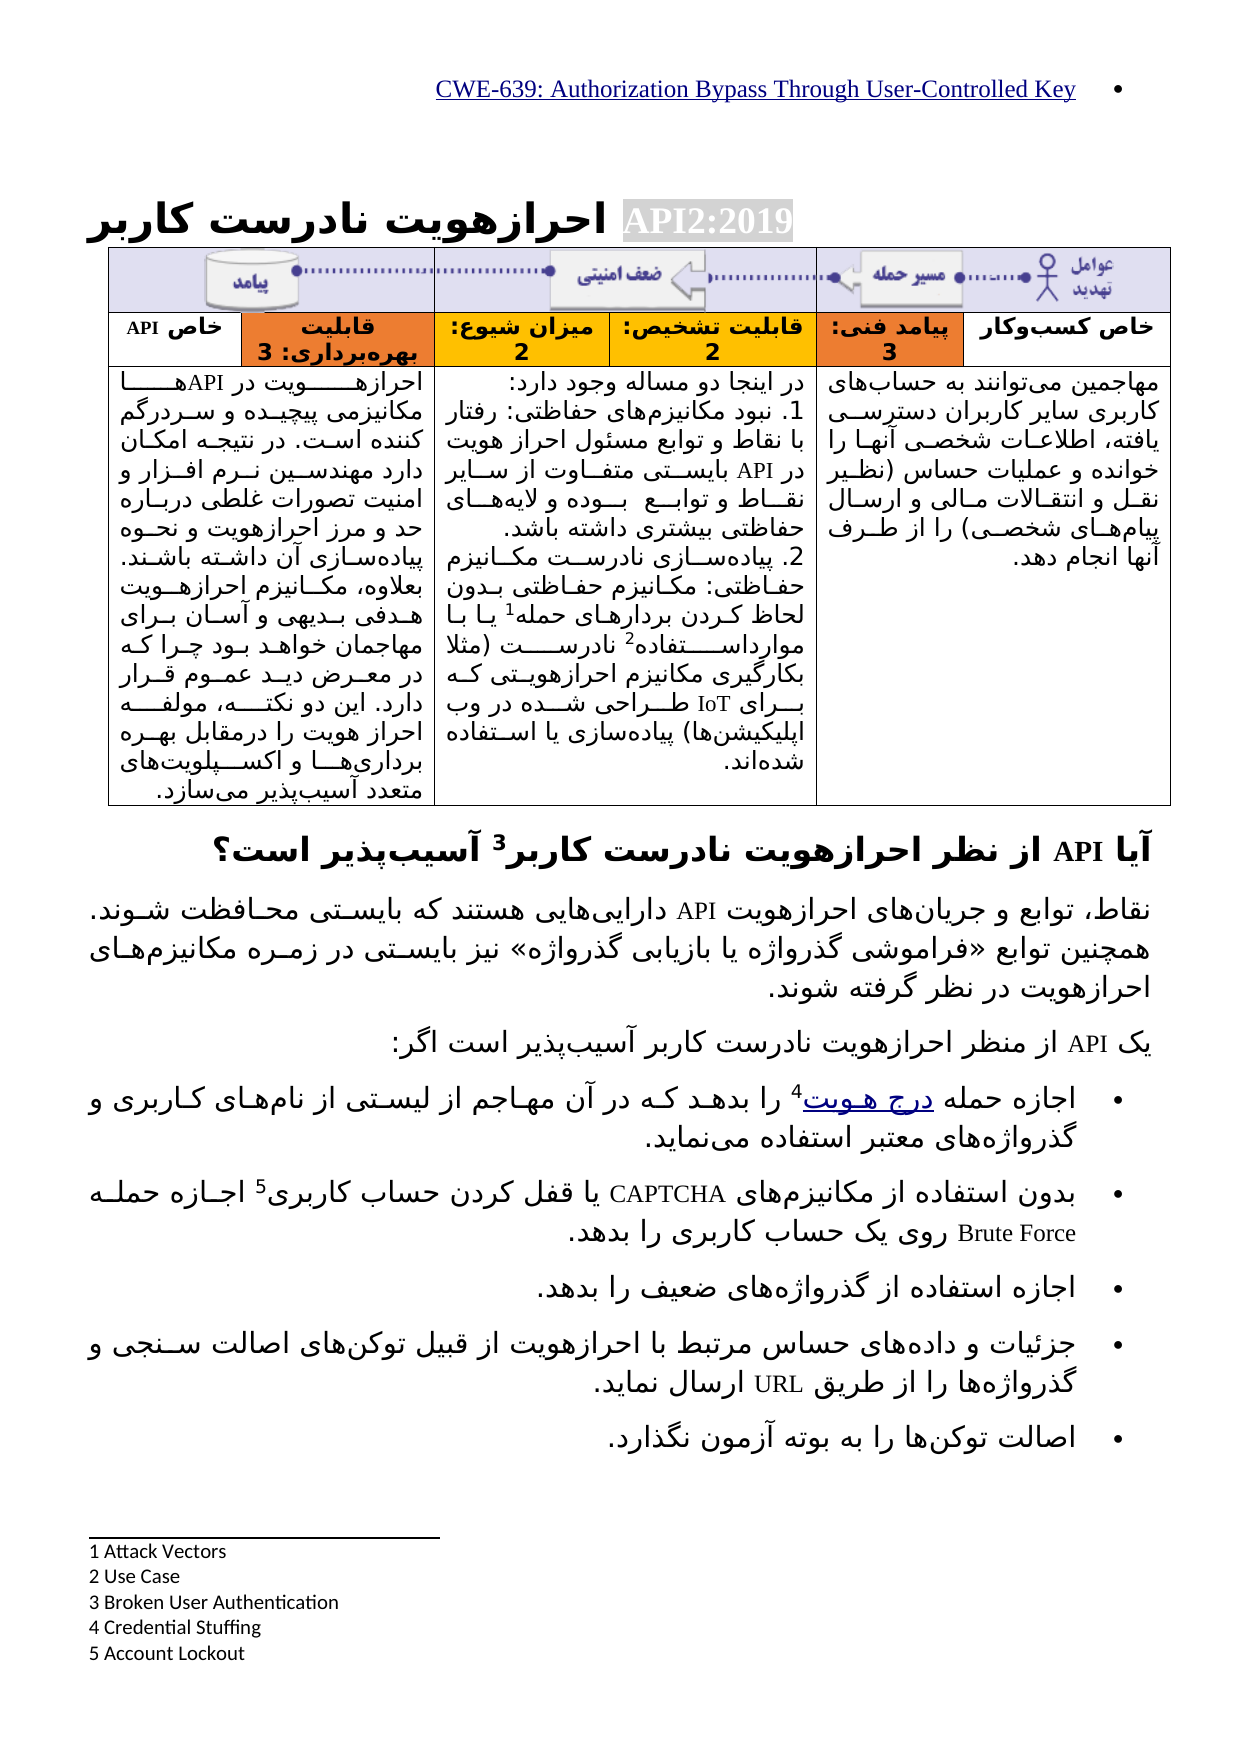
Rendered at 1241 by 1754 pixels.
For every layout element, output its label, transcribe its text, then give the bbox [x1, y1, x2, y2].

table_cell خاص API [109, 313, 241, 366]
list Credential Stuffing [89, 1614, 1152, 1640]
list بدون استفاده از مکانیزم‌های CAPTCHA یا قفل کردن حساب کاربری اجازه حمله Brute Force روی یک حساب کاربری را بدهد. [89, 1176, 1114, 1249]
table_cell قابلیت تشخیص: 2 [610, 313, 816, 366]
list CWE-639: Authorization Bypass Through User-Controlled Key [89, 74, 1114, 102]
table_cell در اینجا دو مساله وجود دارد: 1. نبود مکانیزم‌های حفاظتی: رفتار با نقاط و توابع مسئول احراز هویت در API بایستی متفاوت از سایر نقاط و توابع بوده و لایه‌های حفاظتی بیشتری داشته باشد. 2. ‌پیاده‌سازی نادرست مکانیزم حفاظتی: مکانیزم حفاظتی بدون لحاظ کردن بردارهای حمله یا با موارداستفاده نادرست (مثلا بکارگیری مکانیزم احرازهویتی که برای IoT طراحی شده در وب اپلیکیشن‌ها) ‌پیاده‌سازی یا استفاده شده‌اند. [435, 367, 816, 805]
table_cell مهاجمین می‌توانند به حساب‌های کاربری سایر کاربران دسترسی یافته، اطلاعات شخصی آنها را خوانده و عملیات حساس (نظیر نقل و انتقالات مالی و ارسال پیام‌های شخصی) را از طرف آنها انجام دهد. [817, 367, 1170, 805]
text Broken User Authentication [89, 1589, 1152, 1614]
table_header [435, 248, 816, 312]
list اصالت توکن‌ها را به بوته آزمون نگذارد. [89, 1421, 1114, 1454]
table_cell احرازهویت در APIها مکانیزمی پیچیده و سردرگم کننده است. در نتیجه امکان دارد مهندسین نرم افزار و امنیت تصورات غلطی درباره حد و مرز احرازهویت و نحوه ‌پیاده‌سازی آن داشته باشند. بعلاوه، مکانیزم احرازهویت هدفی بدیهی و آسان برای مهاجمان خواهد بود چرا که در معرض دید عموم قرار دارد. این دو نکته، مولفه احراز هویت را درمقابل بهره برداری‌ها و اکسپلویت‌های متعدد آسیب‌پذیر می‌سازد. [109, 367, 434, 805]
text آیا API از نظر احرازهویت نادرست کاربر آسیب‌پذیر است؟ [89, 831, 1152, 870]
text یک API از منظر احرازهویت نادرست کاربر آسیب‌پذیر است اگر: [89, 1026, 1152, 1059]
list اجازه استفاده از گذرواژه‌های ضعیف را بدهد. [89, 1270, 1114, 1304]
text نقاط، توابع و جریان‌های احرازهویت API دارایی‌هایی هستند که بایستی محافظت شوند. همچنین توابع «فراموشی گذرواژه یا بازیابی گذرواژه» نیز بایستی در زمره مکانیزم‌های احرازهویت در نظر گرفته شوند. [89, 892, 1152, 1004]
list جزئیات و داده‌های حساس مرتبط با احرازهویت از قبیل توکن‌های اصالت سنجی و گذرواژه‌ها را از طریق URL ارسال نماید. [89, 1326, 1114, 1399]
table_cell پیامد فنی: 3 [817, 313, 963, 366]
table_cell خاص کسب‌و‌کار [964, 313, 1170, 366]
subtitle API2:2019 احرازهویت نادرست کاربر [89, 195, 1152, 243]
table_cell قابلیت بهره‌برداری: 3 [242, 313, 434, 366]
table_header [817, 248, 1170, 312]
list Account Lockout [89, 1640, 1152, 1665]
table_cell میزان شیوع: 2 [435, 313, 609, 366]
table_header [265, 248, 434, 312]
table_header [109, 248, 240, 312]
list اجازه حمله درج هویت را بدهد که در آن مهاجم از لیستی از نام‌های کاربری و گذرواژه‌های معتبر استفاده می‌نماید. [89, 1081, 1114, 1154]
